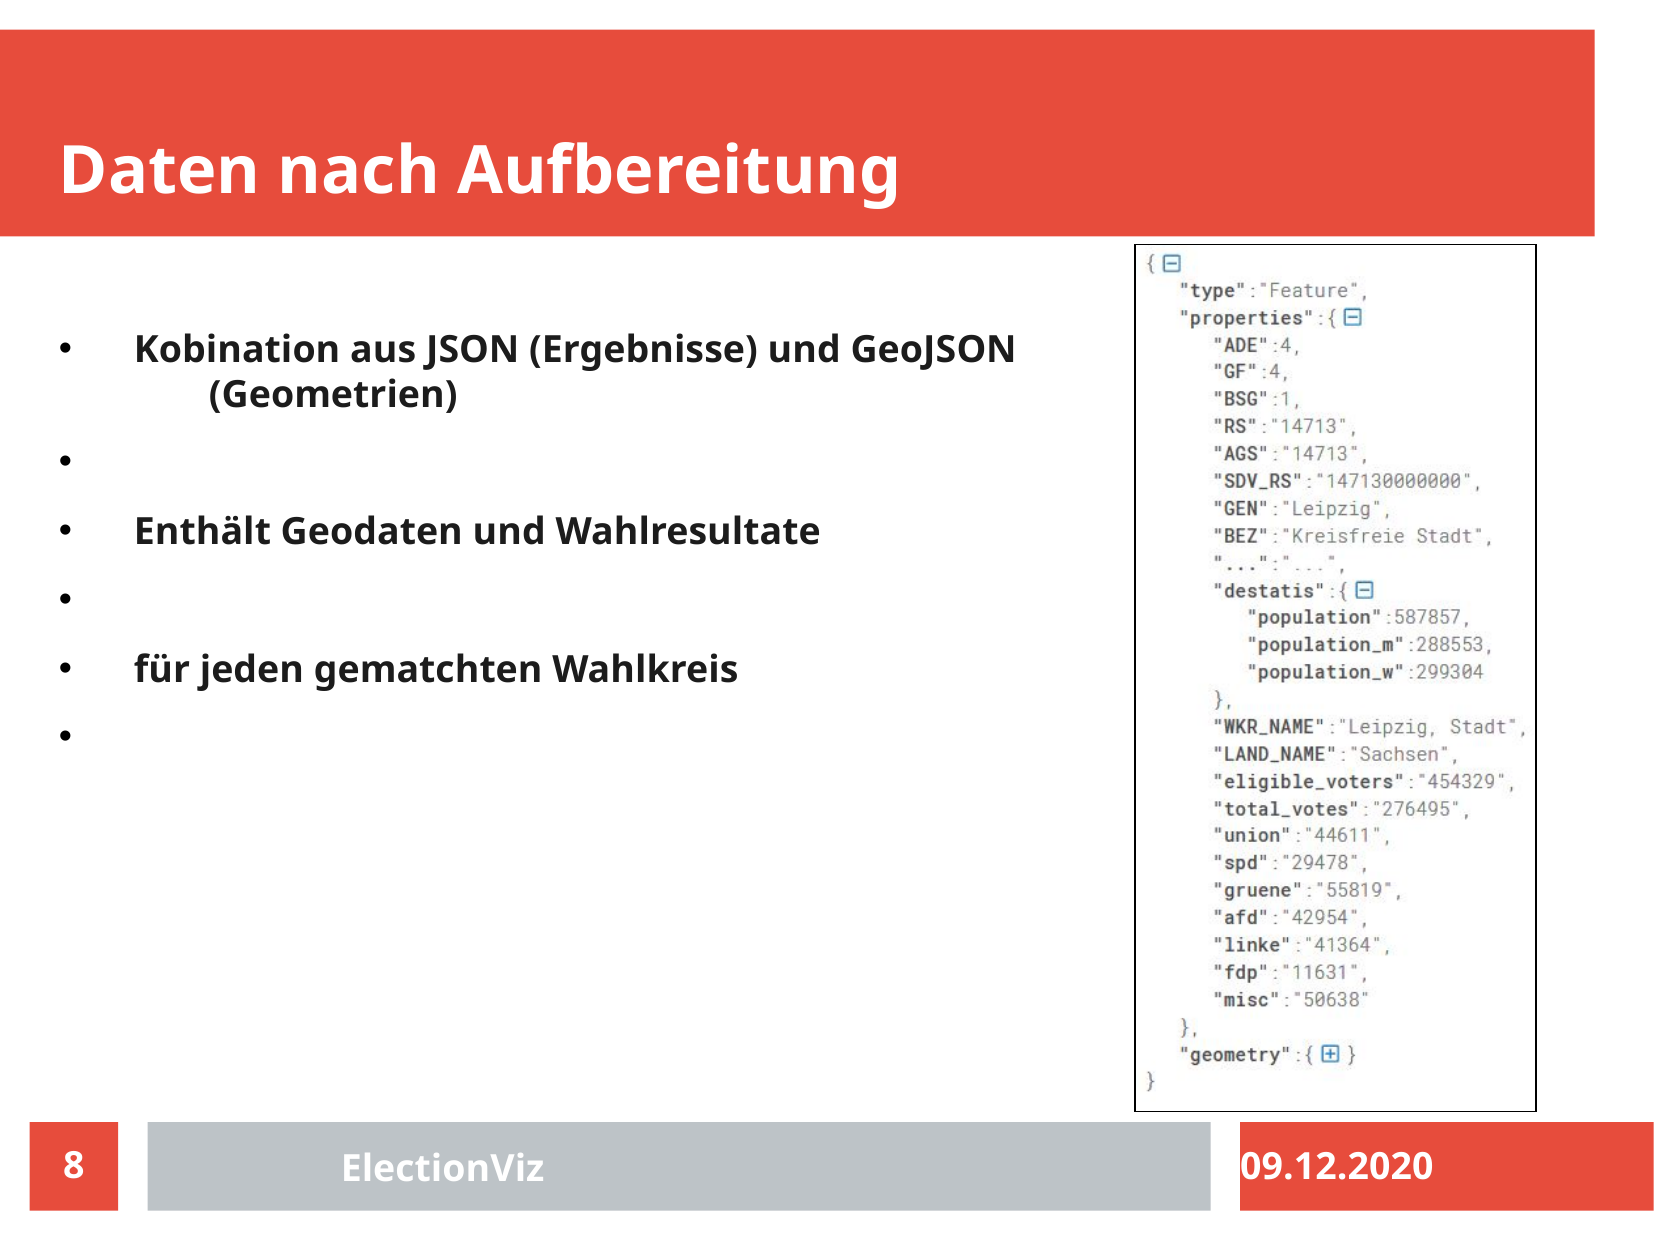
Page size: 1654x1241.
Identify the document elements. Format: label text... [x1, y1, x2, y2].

text_box 09.12.2020 [1240, 1122, 1625, 1208]
list Kobination aus JSON (Ergebnisse) und GeoJSON (Geometrien) Enthält Geodaten und Wahlresultate für jeden gematchten Wahlkreis [59, 324, 1103, 1093]
picture [1135, 245, 1536, 1111]
text_box [29, 1122, 119, 1211]
text_box ElectionViz [177, 1122, 709, 1211]
title Daten nach Aufbereitung [59, 59, 1595, 207]
